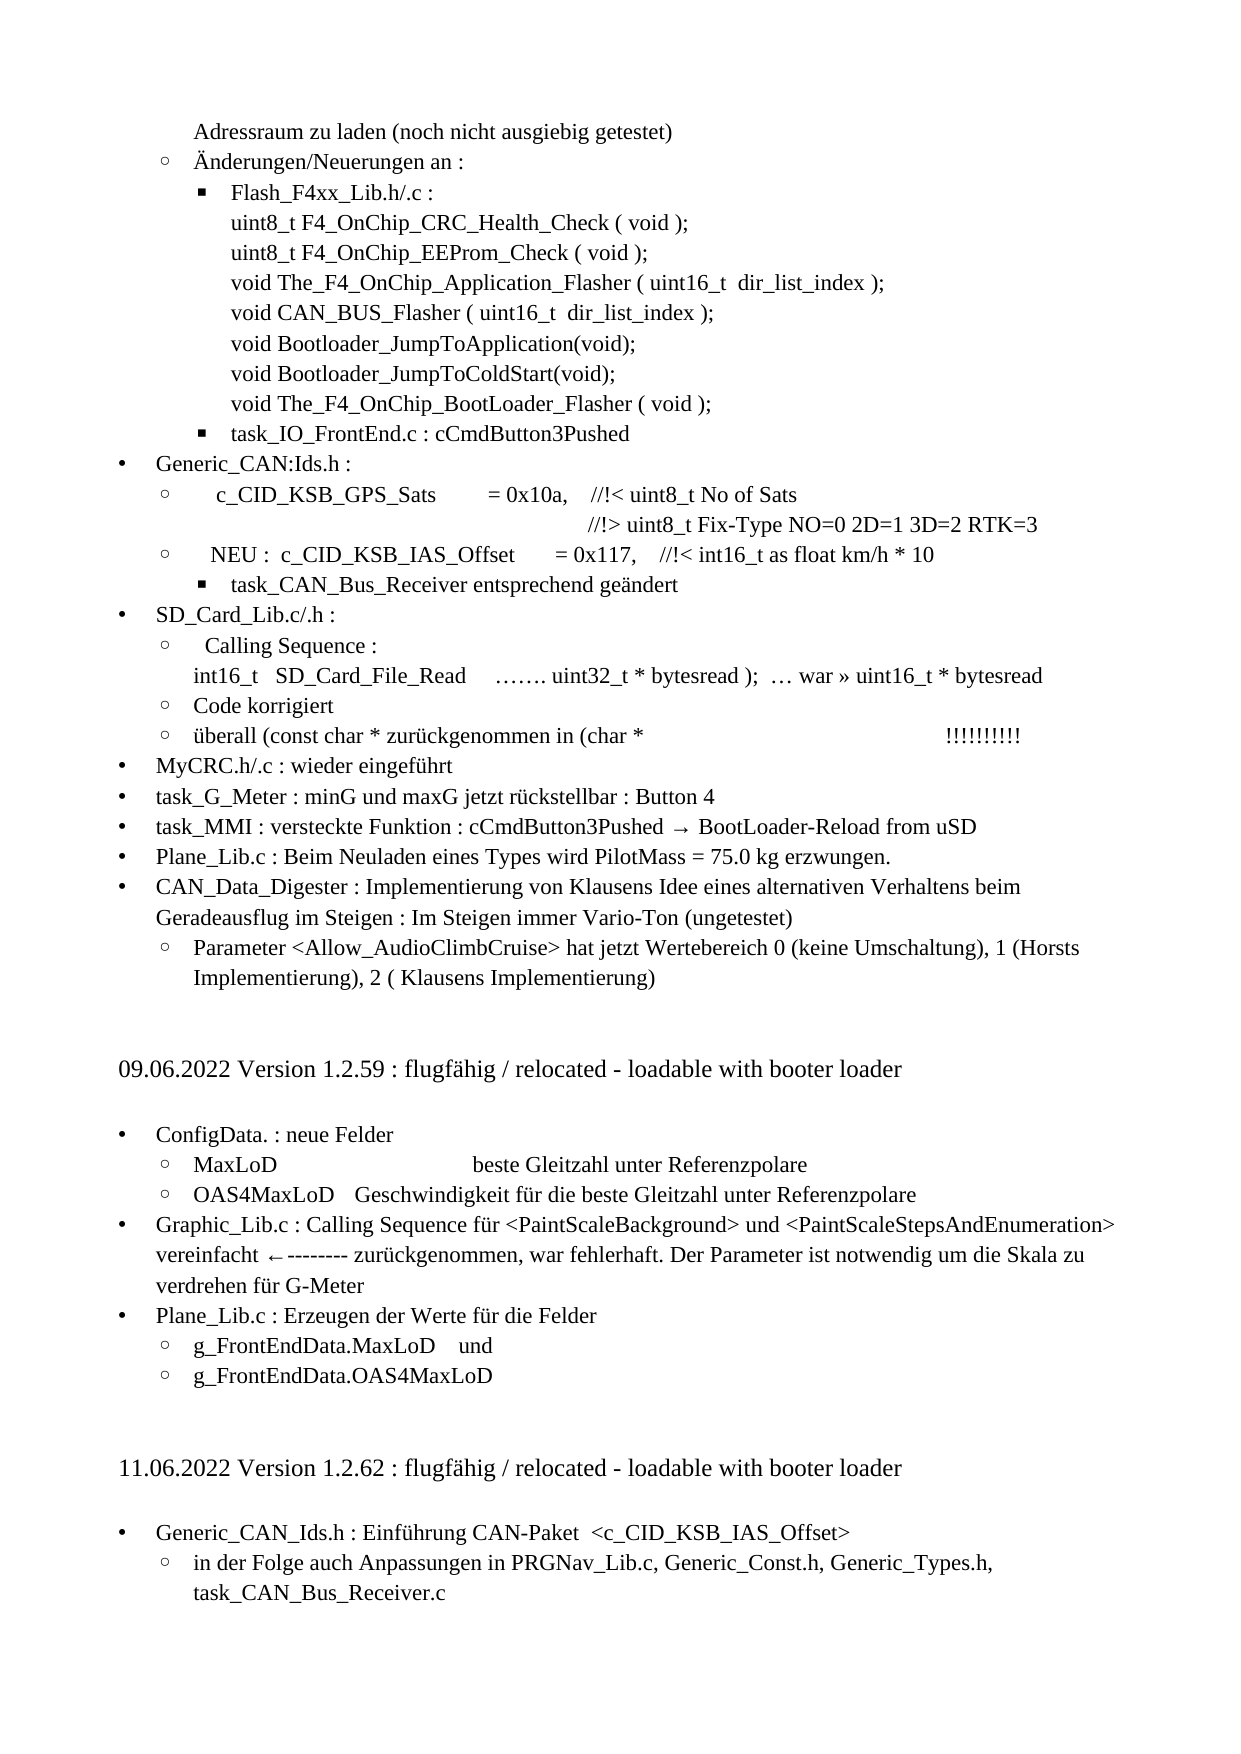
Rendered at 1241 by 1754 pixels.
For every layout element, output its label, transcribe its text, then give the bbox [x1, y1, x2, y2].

list g_FrontEndData.OAS4MaxLoD [156, 1362, 1122, 1419]
list SD_Card_Lib.c/.h : [118, 601, 1122, 628]
list OAS4MaxLoD Geschwindigkeit für die beste Gleitzahl unter Referenzpolare [156, 1181, 1122, 1207]
list überall (const char * zurückgenommen in (char * !!!!!!!!!! [156, 722, 1122, 749]
list task_MMI : versteckte Funktion : cCmdButton3Pushed → BootLoader-Reload from uSD [118, 813, 1122, 839]
list c_CID_KSB_GPS_Sats = 0x10a, //!< uint8_t No of Sats //!> uint8_t Fix-Type NO=0 2D=1 3D=2 RTK=3 [156, 481, 1122, 537]
list Code korrigiert [156, 692, 1122, 718]
list Generic_CAN:Ids.h : [118, 450, 1122, 477]
list in der Folge auch Anpassungen in PRGNav_Lib.c, Generic_Const.h, Generic_Types.h, task_CAN_Bus_Receiver.c [156, 1549, 1122, 1606]
list Plane_Lib.c : Erzeugen der Werte für die Felder [118, 1302, 1122, 1328]
list Calling Sequence : int16_t SD_Card_File_Read ……. uint32_t * bytesread ); … war » uint16_t * bytesread [156, 632, 1122, 688]
text 09.06.2022 Version 1.2.59 : flugfähig / relocated - loadable with booter loader [118, 1054, 1122, 1083]
list Parameter <Allow_AudioClimbCruise> hat jetzt Wertebereich 0 (keine Umschaltung), 1 (Horsts Implementierung), 2 ( Klausens Implementierung) [156, 934, 1122, 1021]
list Adressraum zu laden (noch nicht ausgiebig getestet) [156, 118, 1122, 144]
list NEU : c_CID_KSB_IAS_Offset = 0x117, //!< int16_t as float km/h * 10 [156, 541, 1122, 567]
list task_IO_FrontEnd.c : cCmdButton3Pushed [193, 420, 1122, 447]
list MyCRC.h/.c : wieder eingeführt [118, 752, 1122, 779]
list Plane_Lib.c : Beim Neuladen eines Types wird PilotMass = 75.0 kg erzwungen. [118, 843, 1122, 869]
list Flash_F4xx_Lib.h/.c : uint8_t F4_OnChip_CRC_Health_Check ( void ); uint8_t F4_OnChip_EEProm_Check ( void ); void The_F4_OnChip_Application_Flasher ( uint16_t dir_list_index ); void CAN_BUS_Flasher ( uint16_t dir_list_index ); void Bootloader_JumpToApplication(void); void Bootloader_JumpToColdStart(void); void The_F4_OnChip_BootLoader_Flasher ( void ); [193, 178, 1122, 416]
list task_CAN_Bus_Receiver entsprechend geändert [193, 571, 1122, 598]
list Graphic_Lib.c : Calling Sequence für <PaintScaleBackground> und <PaintScaleStepsAndEnumeration> vereinfacht ←-------- zurückgenommen, war fehlerhaft. Der Parameter ist notwendig um die Skala zu verdrehen für G-Meter [118, 1211, 1122, 1298]
list task_G_Meter : minG und maxG jetzt rückstellbar : Button 4 [118, 783, 1122, 809]
list Generic_CAN_Ids.h : Einführung CAN-Paket <c_CID_KSB_IAS_Offset> [118, 1519, 1122, 1545]
list Änderungen/Neuerungen an : [156, 148, 1122, 175]
list ConfigData. : neue Felder [118, 1121, 1122, 1147]
list MaxLoD beste Gleitzahl unter Referenzpolare [156, 1151, 1122, 1177]
list CAN_Data_Digester : Implementierung von Klausens Idee eines alternativen Verhaltens beim Geradeausflug im Steigen : Im Steigen immer Vario-Ton (ungetestet) [118, 873, 1122, 930]
list g_FrontEndData.MaxLoD und [156, 1332, 1122, 1358]
text 11.06.2022 Version 1.2.62 : flugfähig / relocated - loadable with booter loader [118, 1453, 1122, 1482]
